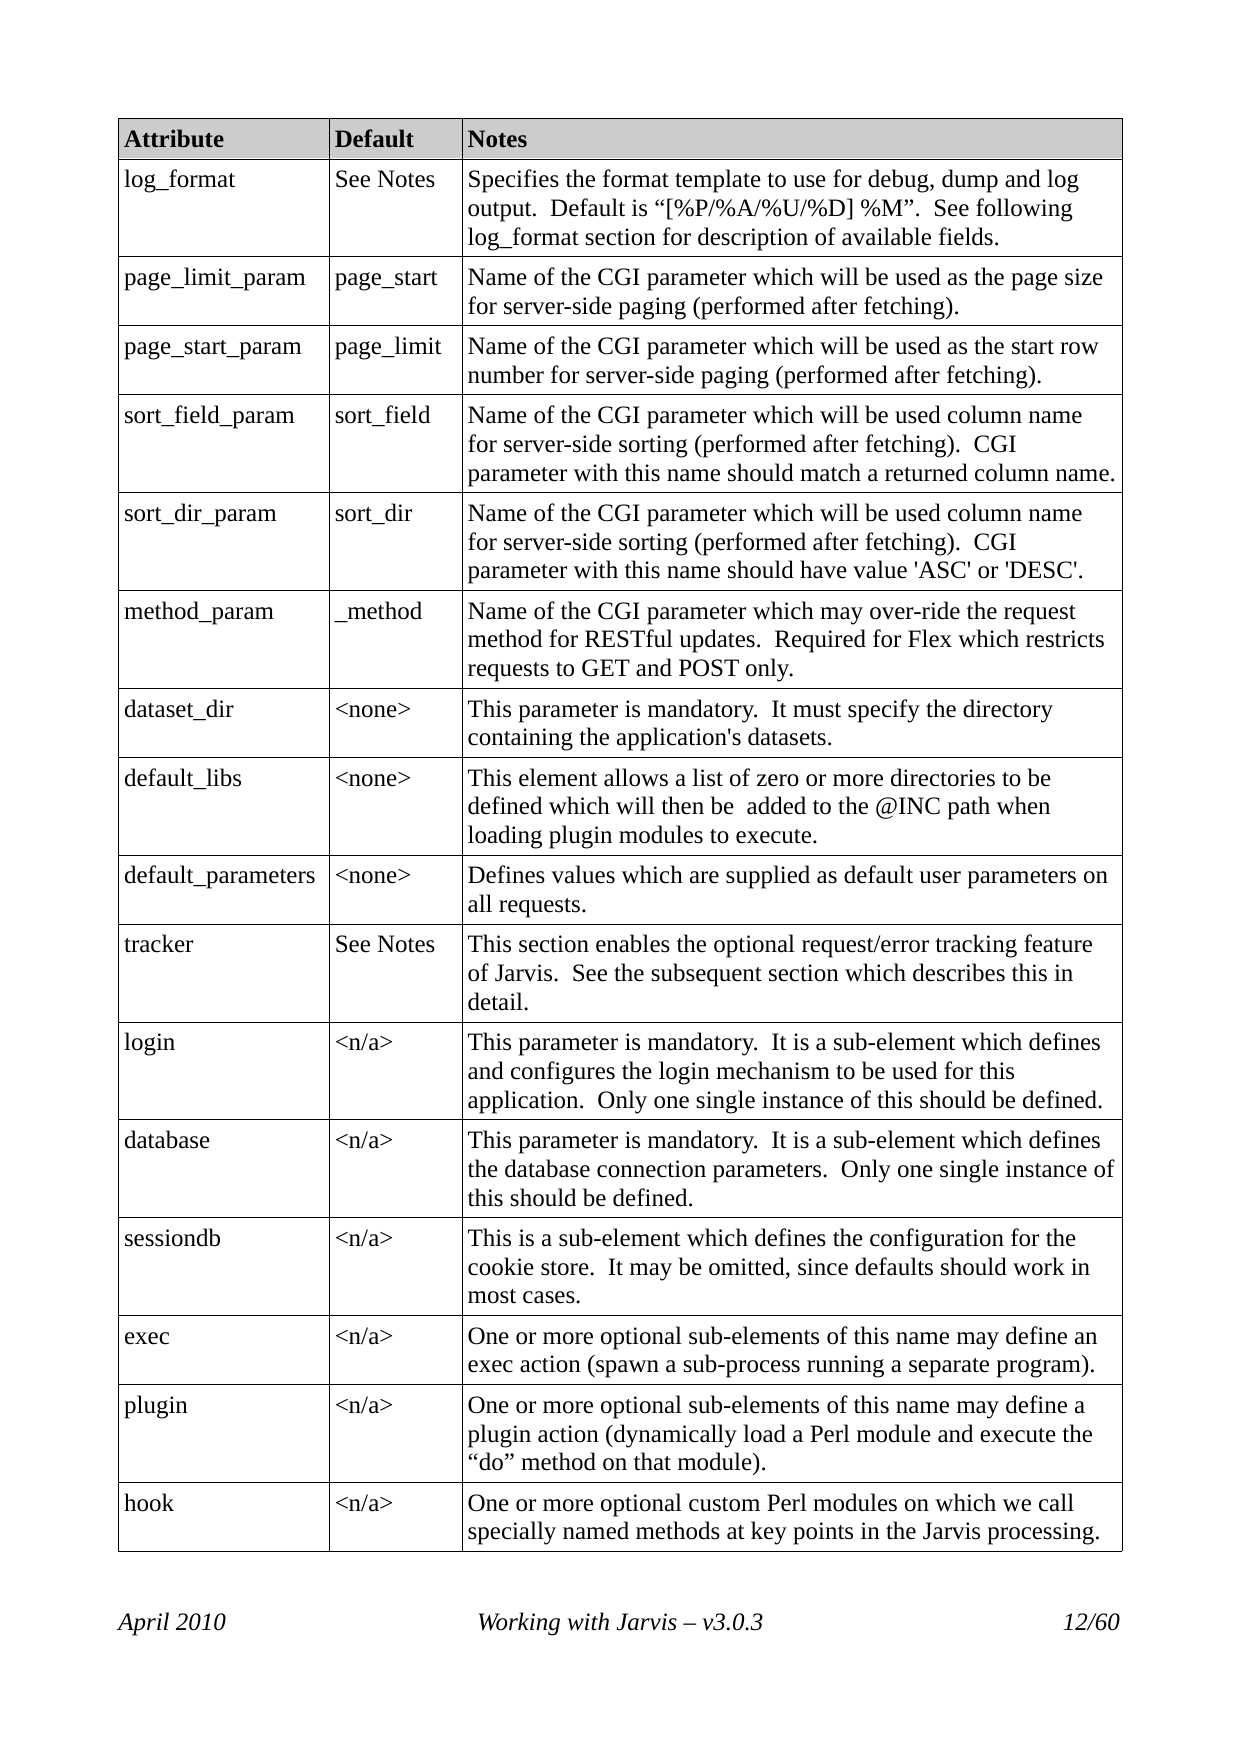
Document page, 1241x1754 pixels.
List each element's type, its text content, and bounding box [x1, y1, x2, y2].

table_cell method_param [119, 591, 329, 688]
table_cell Name of the CGI parameter which will be used column name for server-side sorting (performed after fetching). CGI parameter with this name should match a returned column name. [463, 395, 1122, 492]
table_cell Specifies the format template to use for debug, dump and log output. Default is “[%P/%A/%U/%D] %M”. See following log_format section for description of available fields. [463, 160, 1122, 256]
table_cell See Notes [330, 160, 462, 256]
table_cell Name of the CGI parameter which will be used as the start row number for server-side paging (performed after fetching). [463, 326, 1122, 394]
table_cell See Notes [330, 925, 462, 1022]
table_cell default_parameters [119, 856, 329, 924]
table_cell sort_dir [330, 493, 462, 590]
table_cell tracker [119, 925, 329, 1022]
table_cell <n/a> [330, 1120, 462, 1217]
table_cell Defines values which are supplied as default user parameters on all requests. [463, 856, 1122, 924]
table_cell <n/a> [330, 1316, 462, 1384]
table_cell One or more optional sub-elements of this name may define a plugin action (dynamically load a Perl module and execute the “do” method on that module). [463, 1385, 1122, 1482]
table_cell dataset_dir [119, 689, 329, 757]
table_header Notes [463, 119, 1122, 158]
table_cell This section enables the optional request/error tracking feature of Jarvis. See the subsequent section which describes this in detail. [463, 925, 1122, 1022]
table_cell plugin [119, 1385, 329, 1482]
table_cell sessiondb [119, 1218, 329, 1315]
table_cell sort_dir_param [119, 493, 329, 590]
table_cell sort_field_param [119, 395, 329, 492]
table_cell default_libs [119, 758, 329, 855]
table_cell <n/a> [330, 1218, 462, 1315]
table_cell <n/a> [330, 1385, 462, 1482]
table_cell Name of the CGI parameter which will be used as the page size for server-side paging (performed after fetching). [463, 257, 1122, 325]
table_cell This element allows a list of zero or more directories to be defined which will then be added to the @INC path when loading plugin modules to execute. [463, 758, 1122, 855]
table_cell log_format [119, 160, 329, 256]
table_cell This is a sub-element which defines the configuration for the cookie store. It may be omitted, since defaults should work in most cases. [463, 1218, 1122, 1315]
table_cell One or more optional sub-elements of this name may define an exec action (spawn a sub-process running a separate program). [463, 1316, 1122, 1384]
table_cell page_limit [330, 326, 462, 394]
table_cell exec [119, 1316, 329, 1384]
table_cell page_start_param [119, 326, 329, 394]
table_cell _method [330, 591, 462, 688]
table_cell Name of the CGI parameter which may over-ride the request method for RESTful updates. Required for Flex which restricts requests to GET and POST only. [463, 591, 1122, 688]
table_cell hook [119, 1483, 329, 1551]
table_cell <none> [330, 856, 462, 924]
table_cell <none> [330, 758, 462, 855]
table_cell sort_field [330, 395, 462, 492]
table_cell <n/a> [330, 1023, 462, 1119]
table_cell Name of the CGI parameter which will be used column name for server-side sorting (performed after fetching). CGI parameter with this name should have value 'ASC' or 'DESC'. [463, 493, 1122, 590]
table_cell This parameter is mandatory. It is a sub-element which defines the database connection parameters. Only one single instance of this should be defined. [463, 1120, 1122, 1217]
table_cell database [119, 1120, 329, 1217]
table_cell This parameter is mandatory. It must specify the directory containing the application's datasets. [463, 689, 1122, 757]
table_cell <n/a> [330, 1483, 462, 1551]
table_header Default [330, 119, 462, 158]
table_cell page_start [330, 257, 462, 325]
table_cell <none> [330, 689, 462, 757]
table_cell login [119, 1023, 329, 1119]
table_cell This parameter is mandatory. It is a sub-element which defines and configures the login mechanism to be used for this application. Only one single instance of this should be defined. [463, 1023, 1122, 1119]
table_header Attribute [119, 119, 329, 158]
table_cell page_limit_param [119, 257, 329, 325]
table_cell One or more optional custom Perl modules on which we call specially named methods at key points in the Jarvis processing. [463, 1483, 1122, 1551]
